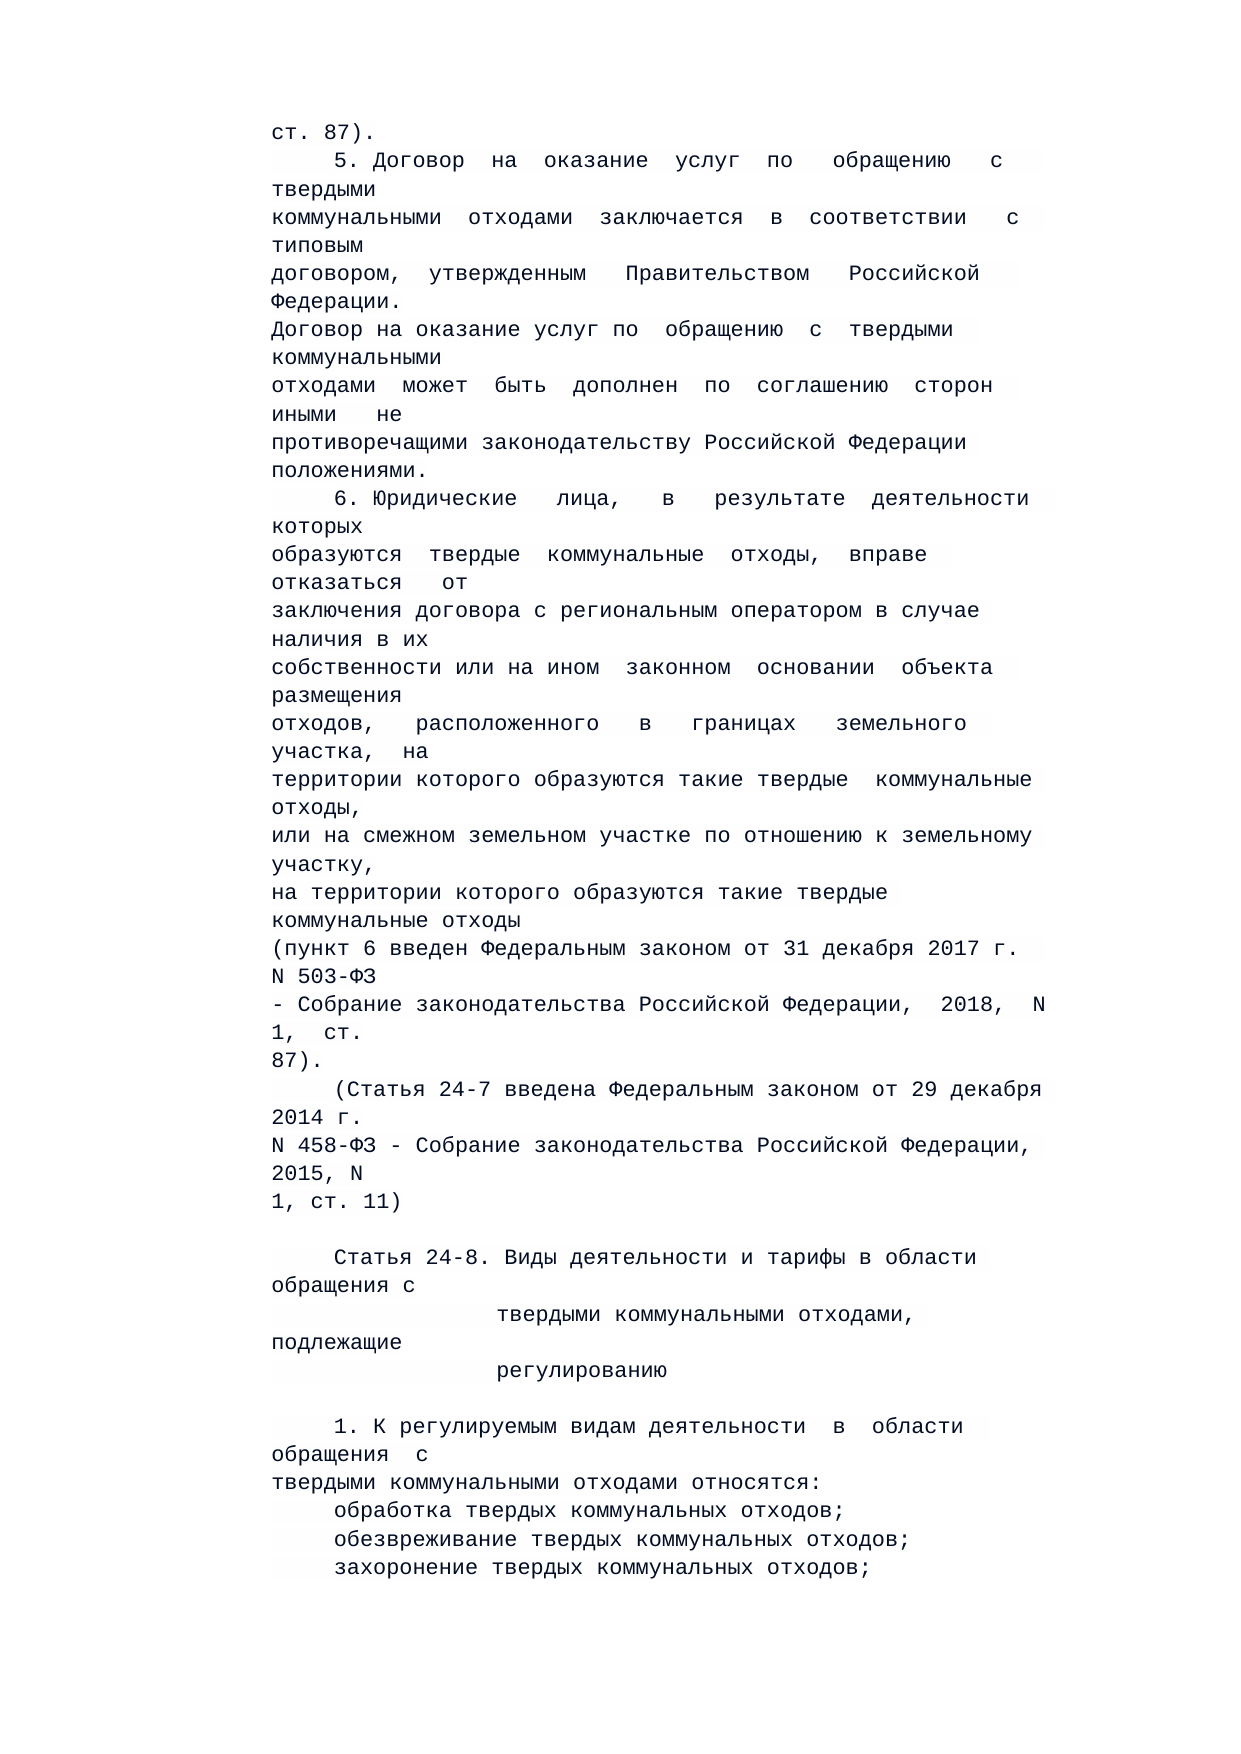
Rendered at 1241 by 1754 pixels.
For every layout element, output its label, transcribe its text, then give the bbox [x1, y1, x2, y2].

text (Статья 24-7 введена Федеральным законом от 29 декабря 2014 г. [271, 1074, 1058, 1131]
text 1. К регулируемым видам деятельности в области обращения с [271, 1412, 1058, 1468]
text договором, утвержденным Правительством Российской Федерации. [271, 259, 1058, 315]
text 87). [271, 1046, 1058, 1074]
text обработка твердых коммунальных отходов; [271, 1496, 1058, 1524]
text N 458-ФЗ - Собрание законодательства Российской Федерации, 2015, N [271, 1131, 1058, 1187]
text или на смежном земельном участке по отношению к земельному участку, [271, 821, 1058, 877]
text собственности или на ином законном основании объекта размещения [271, 652, 1058, 709]
text Статья 24-8. Виды деятельности и тарифы в области обращения с [271, 1243, 1058, 1299]
text 1, ст. 11) [271, 1187, 1058, 1215]
text коммунальными отходами заключается в соответствии с типовым [271, 202, 1058, 259]
text отходов, расположенного в границах земельного участка, на [271, 709, 1058, 765]
text образуются твердые коммунальные отходы, вправе отказаться от [271, 540, 1058, 596]
text Договор на оказание услуг по обращению с твердыми коммунальными [271, 315, 1058, 371]
text твердыми коммунальными отходами, подлежащие [271, 1299, 1058, 1356]
text 5. Договор на оказание услуг по обращению с твердыми [271, 146, 1058, 202]
text - Собрание законодательства Российской Федерации, 2018, N 1, ст. [271, 990, 1058, 1046]
text противоречащими законодательству Российской Федерации положениями. [271, 427, 1058, 484]
text территории которого образуются такие твердые коммунальные отходы, [271, 765, 1058, 821]
text заключения договора с региональным оператором в случае наличия в их [271, 596, 1058, 652]
text регулированию [271, 1356, 1058, 1384]
text ст. 87). [271, 118, 1058, 146]
text на территории которого образуются такие твердые коммунальные отходы [271, 877, 1058, 934]
text отходами может быть дополнен по соглашению сторон иными не [271, 371, 1058, 427]
text (пункт 6 введен Федеральным законом от 31 декабря 2017 г. N 503-ФЗ [271, 934, 1058, 990]
text твердыми коммунальными отходами относятся: [271, 1468, 1058, 1496]
text обезвреживание твердых коммунальных отходов; [271, 1524, 1058, 1552]
text 6. Юридические лица, в результате деятельности которых [271, 484, 1058, 540]
text захоронение твердых коммунальных отходов; [271, 1552, 1058, 1581]
